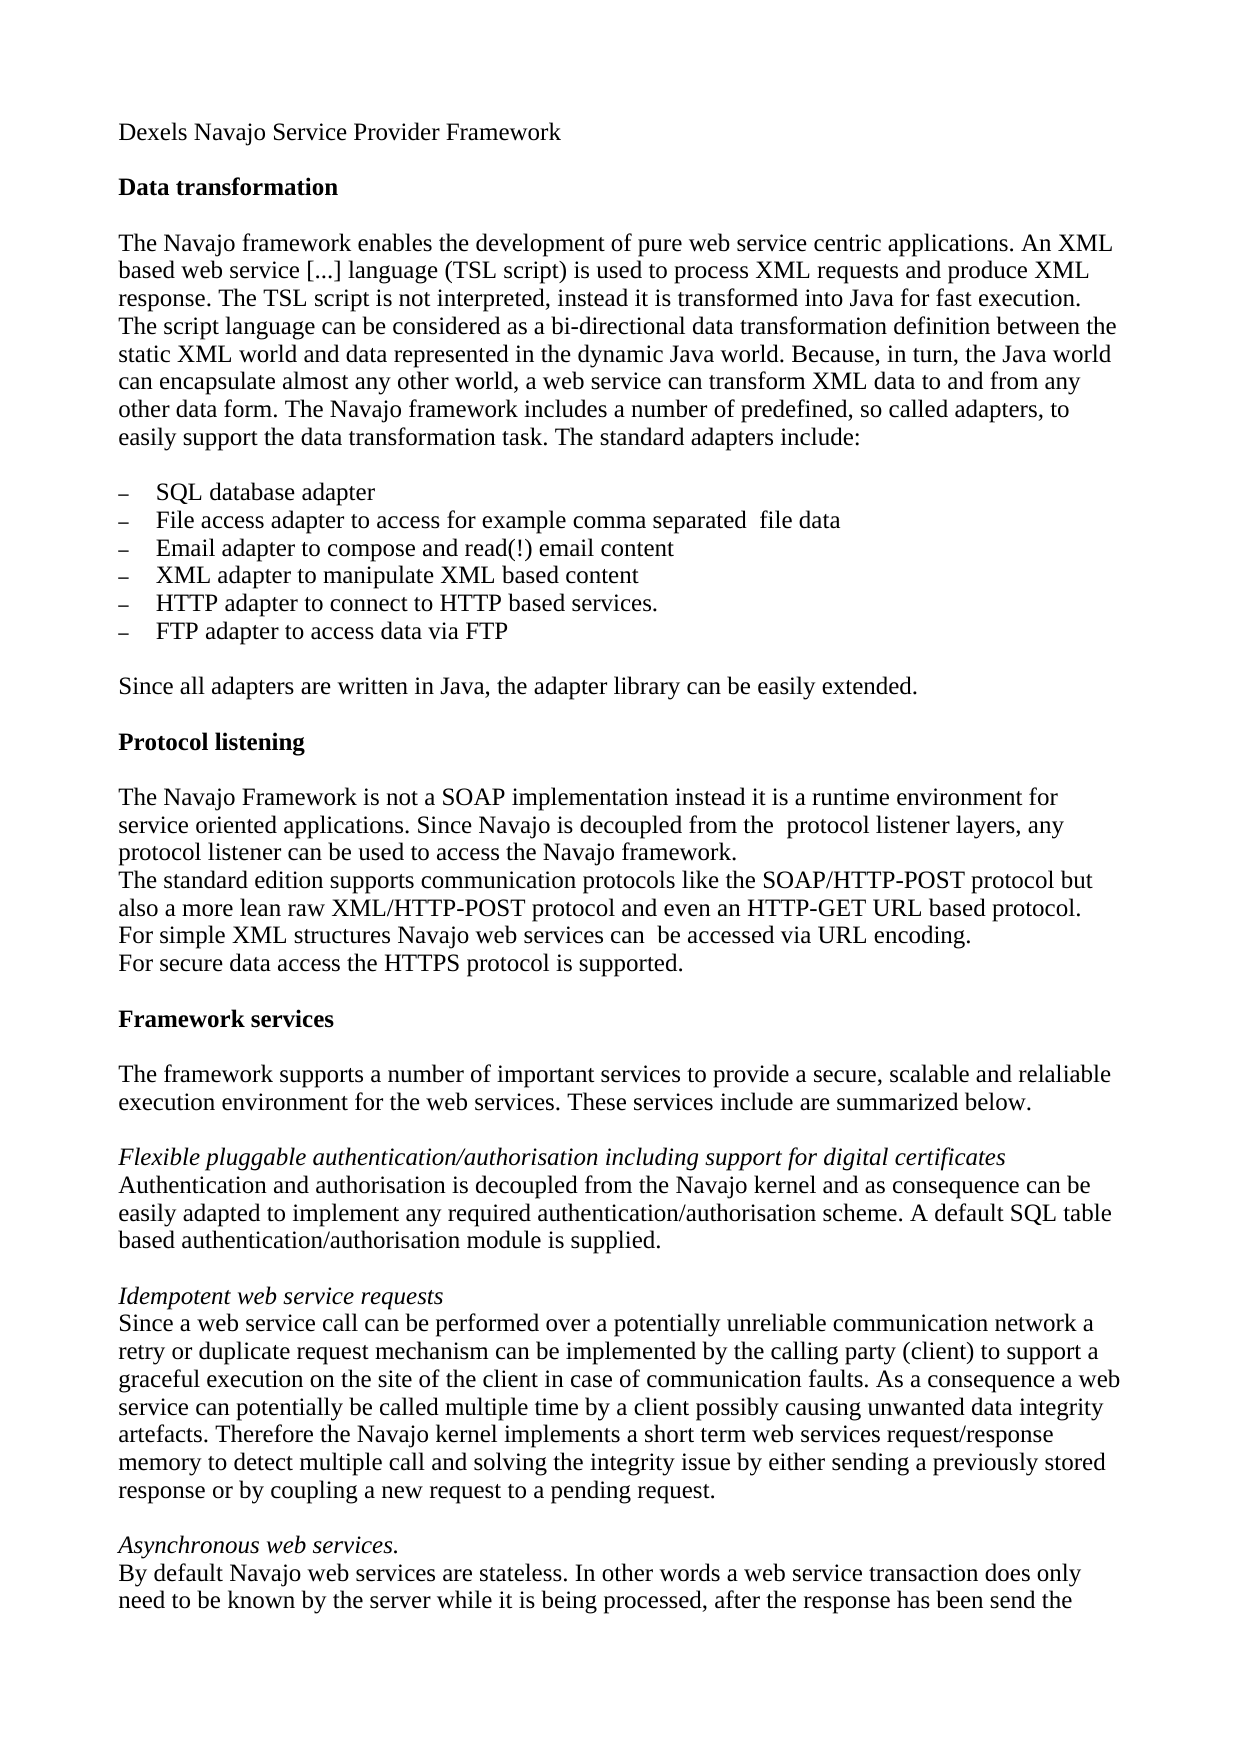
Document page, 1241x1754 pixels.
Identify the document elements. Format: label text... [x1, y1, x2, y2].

text The standard edition supports communication protocols like the SOAP/HTTP-POST protocol but also a more lean raw XML/HTTP-POST protocol and even an HTTP-GET URL based protocol. For simple XML structures Navajo web services can be accessed via URL encoding. [118, 866, 1122, 949]
text Since all adapters are written in Java, the adapter library can be easily extended. [118, 672, 1122, 700]
text Since a web service call can be performed over a potentially unreliable communication network a retry or duplicate request mechanism can be implemented by the calling party (client) to support a graceful execution on the site of the client in case of communication faults. As a consequence a web service can potentially be called multiple time by a client possibly causing unwanted data integrity artefacts. Therefore the Navajo kernel implements a short term web services request/response memory to detect multiple call and solving the integrity issue by either sending a previously stored response or by coupling a new request to a pending request. [118, 1309, 1122, 1503]
text Protocol listening [118, 728, 1122, 755]
text The framework supports a number of important services to provide a secure, scalable and relaliable execution environment for the web services. These services include are summarized below. [118, 1060, 1122, 1116]
list File access adapter to access for example comma separated file data [118, 506, 1122, 534]
list Email adapter to compose and read(!) email content [118, 534, 1122, 561]
text The Navajo framework enables the development of pure web service centric applications. An XML based web service [...] language (TSL script) is used to process XML requests and produce XML response. The TSL script is not interpreted, instead it is transformed into Java for fast execution. The script language can be considered as a bi-directional data transformation definition between the static XML world and data represented in the dynamic Java world. Because, in turn, the Java world can encapsulate almost any other world, a web service can transform XML data to and from any other data form. The Navajo framework includes a number of predefined, so called adapters, to easily support the data transformation task. The standard adapters include: [118, 229, 1122, 451]
text Authentication and authorisation is decoupled from the Navajo kernel and as consequence can be easily adapted to implement any required authentication/authorisation scheme. A default SQL table based authentication/authorisation module is supplied. [118, 1171, 1122, 1254]
text Framework services [118, 1005, 1122, 1032]
list FTP adapter to access data via FTP [118, 617, 1122, 644]
text Flexible pluggable authentication/authorisation including support for digital certificates [118, 1143, 1122, 1171]
text Idempotent web service requests [118, 1282, 1122, 1309]
list SQL database adapter [118, 478, 1122, 506]
list XML adapter to manipulate XML based content [118, 561, 1122, 589]
text The Navajo Framework is not a SOAP implementation instead it is a runtime environment for service oriented applications. Since Navajo is decoupled from the protocol listener layers, any protocol listener can be used to access the Navajo framework. [118, 783, 1122, 866]
text Asynchronous web services. [118, 1531, 1122, 1559]
text By default Navajo web services are stateless. In other words a web service transaction does only need to be known by the server while it is being processed, after the response has been send the [118, 1559, 1122, 1614]
text Dexels Navajo Service Provider Framework [118, 118, 1122, 146]
text Data transformation [118, 173, 1122, 201]
text For secure data access the HTTPS protocol is supported. [118, 949, 1122, 977]
list HTTP adapter to connect to HTTP based services. [118, 589, 1122, 617]
